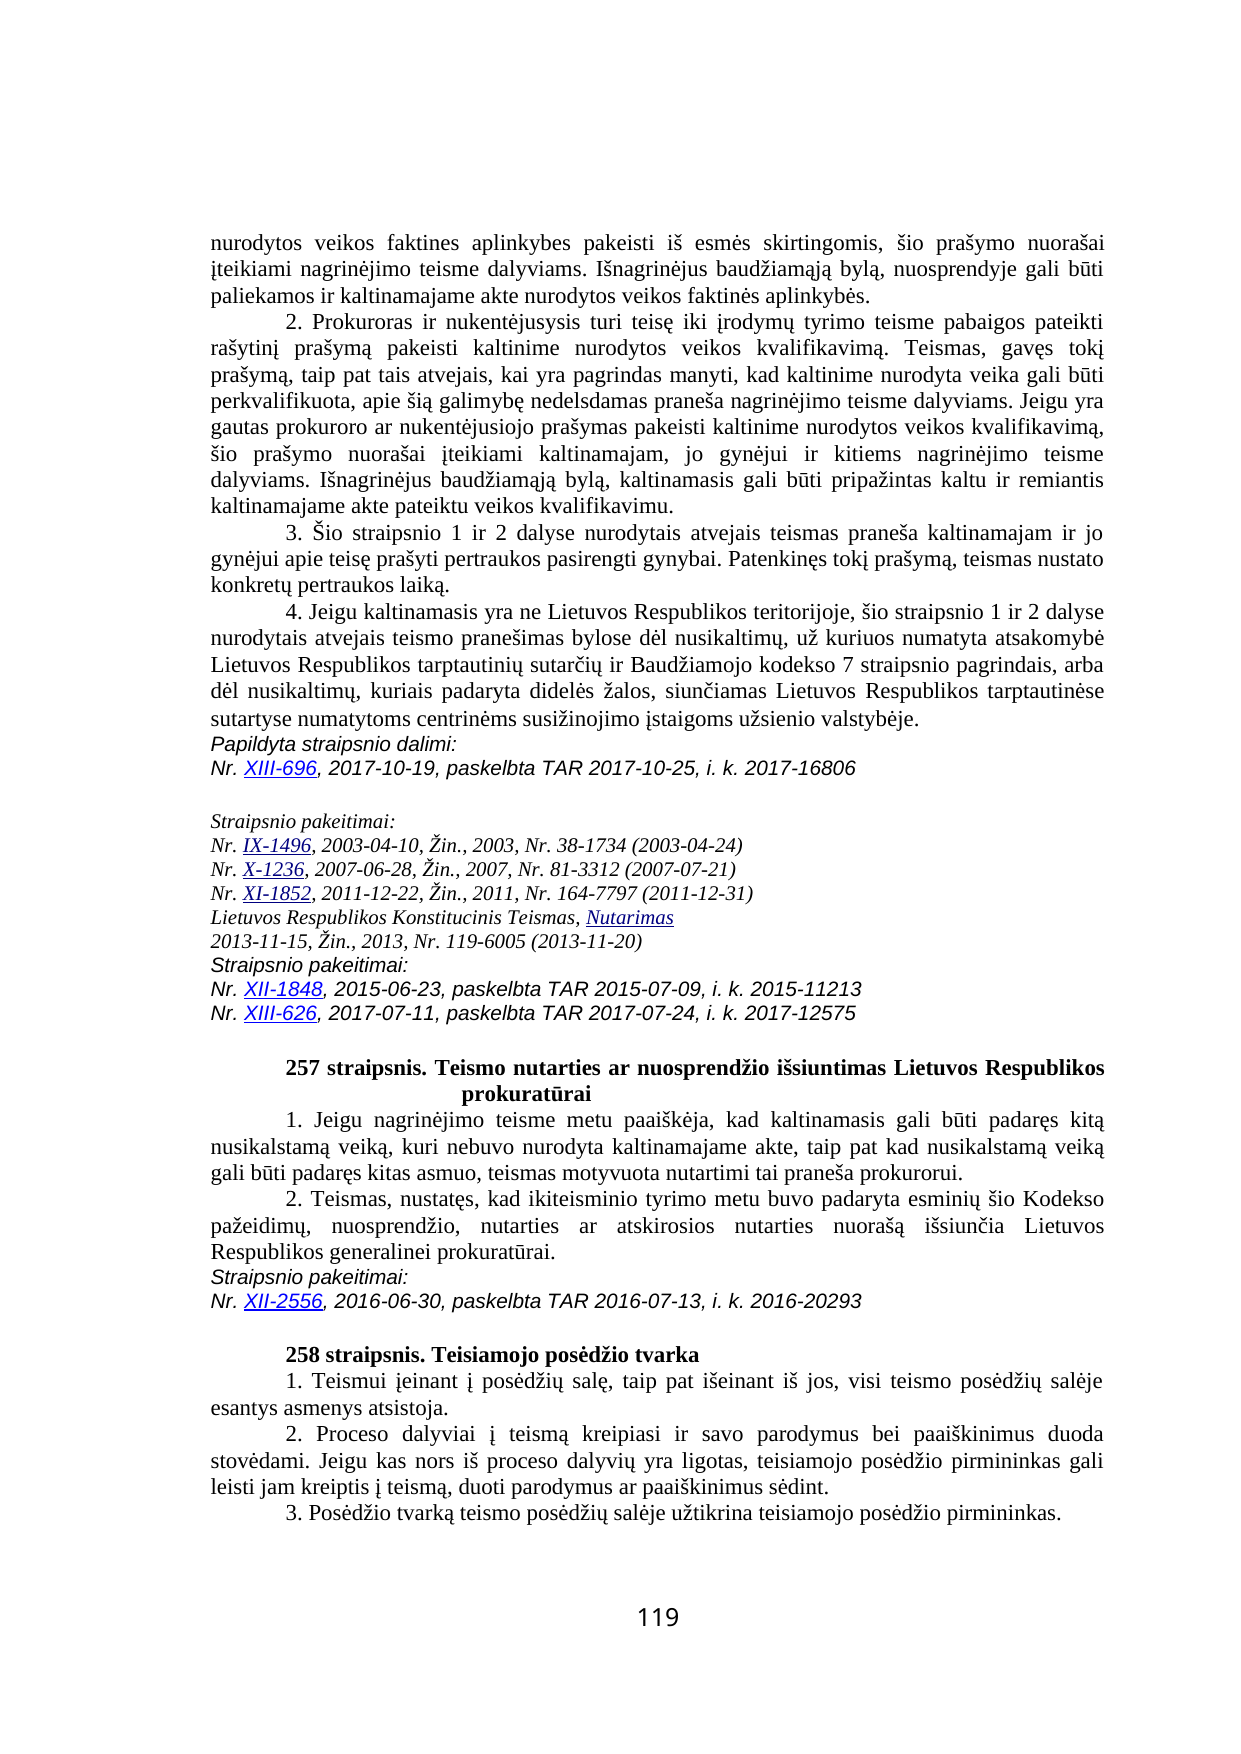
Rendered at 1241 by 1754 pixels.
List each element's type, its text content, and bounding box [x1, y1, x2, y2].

text Papildyta straipsnio dalimi: [210, 732, 1105, 756]
text Nr. XI-1852, 2011-12-22, Žin., 2011, Nr. 164-7797 (2011-12-31) [210, 881, 1105, 905]
text Straipsnio pakeitimai: [210, 953, 1105, 977]
text Nr. IX-1496, 2003-04-10, Žin., 2003, Nr. 38-1734 (2003-04-24) [210, 833, 1105, 857]
text 3. Šio straipsnio 1 ir 2 dalyse nurodytais atvejais teismas praneša kaltinamajam ir jo gynėjui apie teisę prašyti pertraukos pasirengti gynybai. Patenkinęs tokį prašymą, teismas nustato konkretų pertraukos laiką. [210, 519, 1105, 598]
text 4. Jeigu kaltinamasis yra ne Lietuvos Respublikos teritorijoje, šio straipsnio 1 ir 2 dalyse nurodytais atvejais teismo pranešimas bylose dėl nusikaltimų, už kuriuos numatyta atsakomybė Lietuvos Respublikos tarptautinių sutarčių ir Baudžiamojo kodekso 7 straipsnio pagrindais, arba dėl nusikaltimų, kuriais padaryta didelės žalos, siunčiamas Lietuvos Respublikos tarptautinėse sutartyse numatytoms centrinėms susižinojimo įstaigoms užsienio valstybėje. [210, 598, 1105, 732]
text 2013-11-15, Žin., 2013, Nr. 119-6005 (2013-11-20) [210, 929, 1105, 953]
text 2. Teismas, nustatęs, kad ikiteisminio tyrimo metu buvo padaryta esminių šio Kodekso pažeidimų, nuosprendžio, nutarties ar atskirosios nutarties nuorašą išsiunčia Lietuvos Respublikos generalinei prokuratūrai. [210, 1186, 1105, 1264]
text Nr. XII-2556, 2016-06-30, paskelbta TAR 2016-07-13, i. k. 2016-20293 [210, 1288, 1105, 1312]
text 3. Posėdžio tvarką teismo posėdžių salėje užtikrina teisiamojo posėdžio pirmininkas. [210, 1499, 1105, 1526]
text 257 straipsnis. Teismo nutarties ar nuosprendžio išsiuntimas Lietuvos Respublikos prokuratūrai [285, 1054, 1105, 1106]
text nurodytos veikos faktines aplinkybes pakeisti iš esmės skirtingomis, šio prašymo nuorašai įteikiami nagrinėjimo teisme dalyviams. Išnagrinėjus baudžiamąją bylą, nuosprendyje gali būti paliekamos ir kaltinamajame akte nurodytos veikos faktinės aplinkybės. [210, 229, 1105, 308]
text Nr. XIII-696, 2017-10-19, paskelbta TAR 2017-10-25, i. k. 2017-16806 [210, 756, 1105, 780]
text Straipsnio pakeitimai: [210, 809, 1105, 833]
text Nr. XII-1848, 2015-06-23, paskelbta TAR 2015-07-09, i. k. 2015-11213 [210, 977, 1105, 1001]
text Nr. XIII-626, 2017-07-11, paskelbta TAR 2017-07-24, i. k. 2017-12575 [210, 1001, 1105, 1025]
text Lietuvos Respublikos Konstitucinis Teismas, Nutarimas [210, 905, 1105, 929]
text 1. Jeigu nagrinėjimo teisme metu paaiškėja, kad kaltinamasis gali būti padaręs kitą nusikalstamą veiką, kuri nebuvo nurodyta kaltinamajame akte, taip pat kad nusikalstamą veiką gali būti padaręs kitas asmuo, teismas motyvuota nutartimi tai praneša prokurorui. [210, 1106, 1105, 1186]
text 1. Teismui įeinant į posėdžių salę, taip pat išeinant iš jos, visi teismo posėdžių salėje esantys asmenys atsistoja. [210, 1368, 1105, 1420]
text Straipsnio pakeitimai: [210, 1264, 1105, 1288]
text 2. Proceso dalyviai į teismą kreipiasi ir savo parodymus bei paaiškinimus duoda stovėdami. Jeigu kas nors iš proceso dalyvių yra ligotas, teisiamojo posėdžio pirmininkas gali leisti jam kreiptis į teismą, duoti parodymus ar paaiškinimus sėdint. [210, 1420, 1105, 1499]
text 2. Prokuroras ir nukentėjusysis turi teisę iki įrodymų tyrimo teisme pabaigos pateikti rašytinį prašymą pakeisti kaltinime nurodytos veikos kvalifikavimą. Teismas, gavęs tokį prašymą, taip pat tais atvejais, kai yra pagrindas manyti, kad kaltinime nurodyta veika gali būti perkvalifikuota, apie šią galimybę nedelsdamas praneša nagrinėjimo teisme dalyviams. Jeigu yra gautas prokuroro ar nukentėjusiojo prašymas pakeisti kaltinime nurodytos veikos kvalifikavimą, šio prašymo nuorašai įteikiami kaltinamajam, jo gynėjui ir kitiems nagrinėjimo teisme dalyviams. Išnagrinėjus baudžiamąją bylą, kaltinamasis gali būti pripažintas kaltu ir remiantis kaltinamajame akte pateiktu veikos kvalifikavimu. [210, 308, 1105, 519]
text Nr. X-1236, 2007-06-28, Žin., 2007, Nr. 81-3312 (2007-07-21) [210, 857, 1105, 881]
text 258 straipsnis. Teisiamojo posėdžio tvarka [210, 1341, 1105, 1368]
